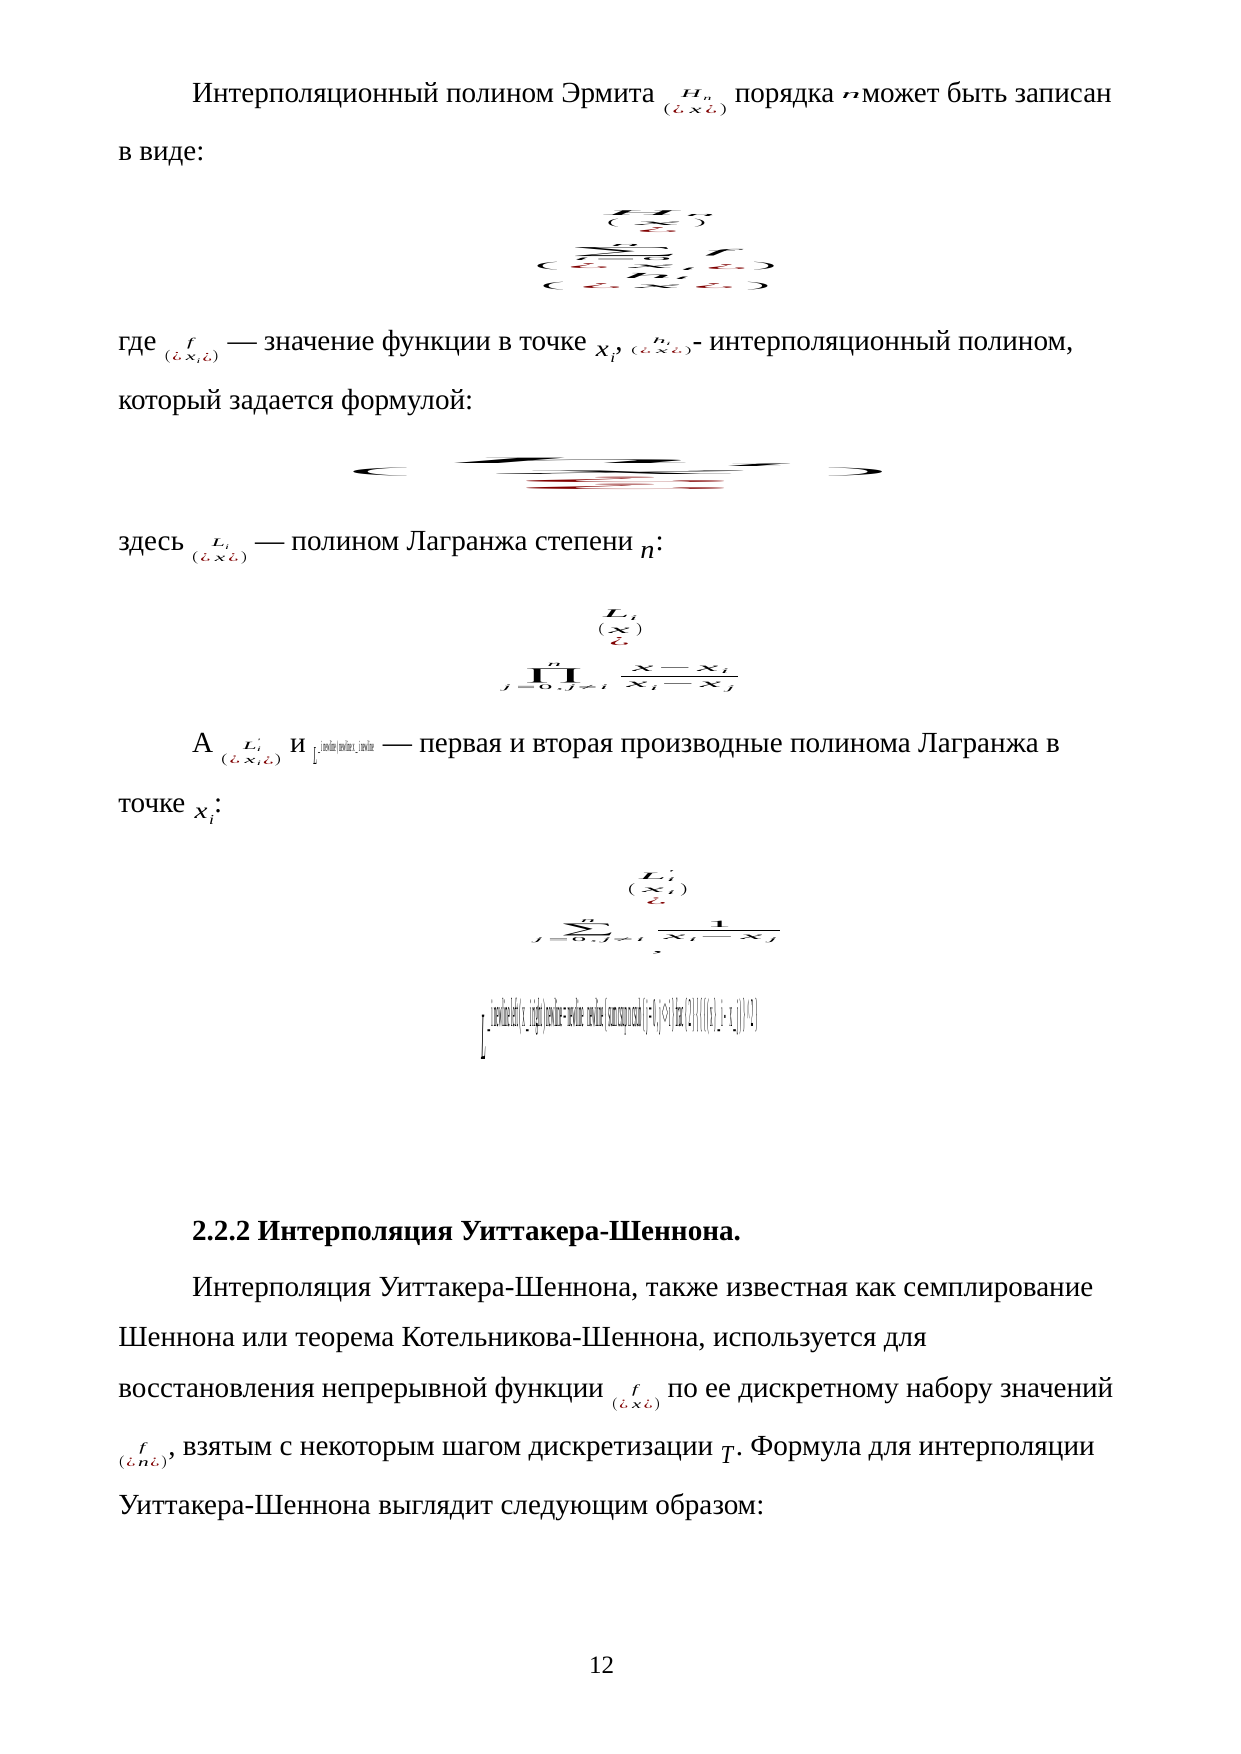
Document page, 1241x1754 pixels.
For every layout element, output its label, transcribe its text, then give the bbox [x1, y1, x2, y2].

text где — значение функции в точке , - интерполяционный полином, который задается формулой: [118, 323, 1122, 416]
subtitle 2.2.2 Интерполяция Уиттакера-Шеннона. [118, 1213, 1122, 1246]
text здесь — полином Лагранжа степени : [118, 523, 1122, 565]
text Интерполяция Уиттакера-Шеннона, также известная как семплирование Шеннона или теорема Котельникова-Шеннона, используется для восстановления непрерывной функции по ее дискретному набору значений , взятым с некоторым шагом дискретизации . Формула для интерполяции Уиттакера-Шеннона выглядит следующим образом: [118, 1269, 1122, 1520]
text Интерполяционный полином Эрмита порядка может быть записан в виде: [118, 75, 1122, 167]
text А и — первая и вторая производные полинома Лагранжа в точке : [118, 725, 1122, 827]
